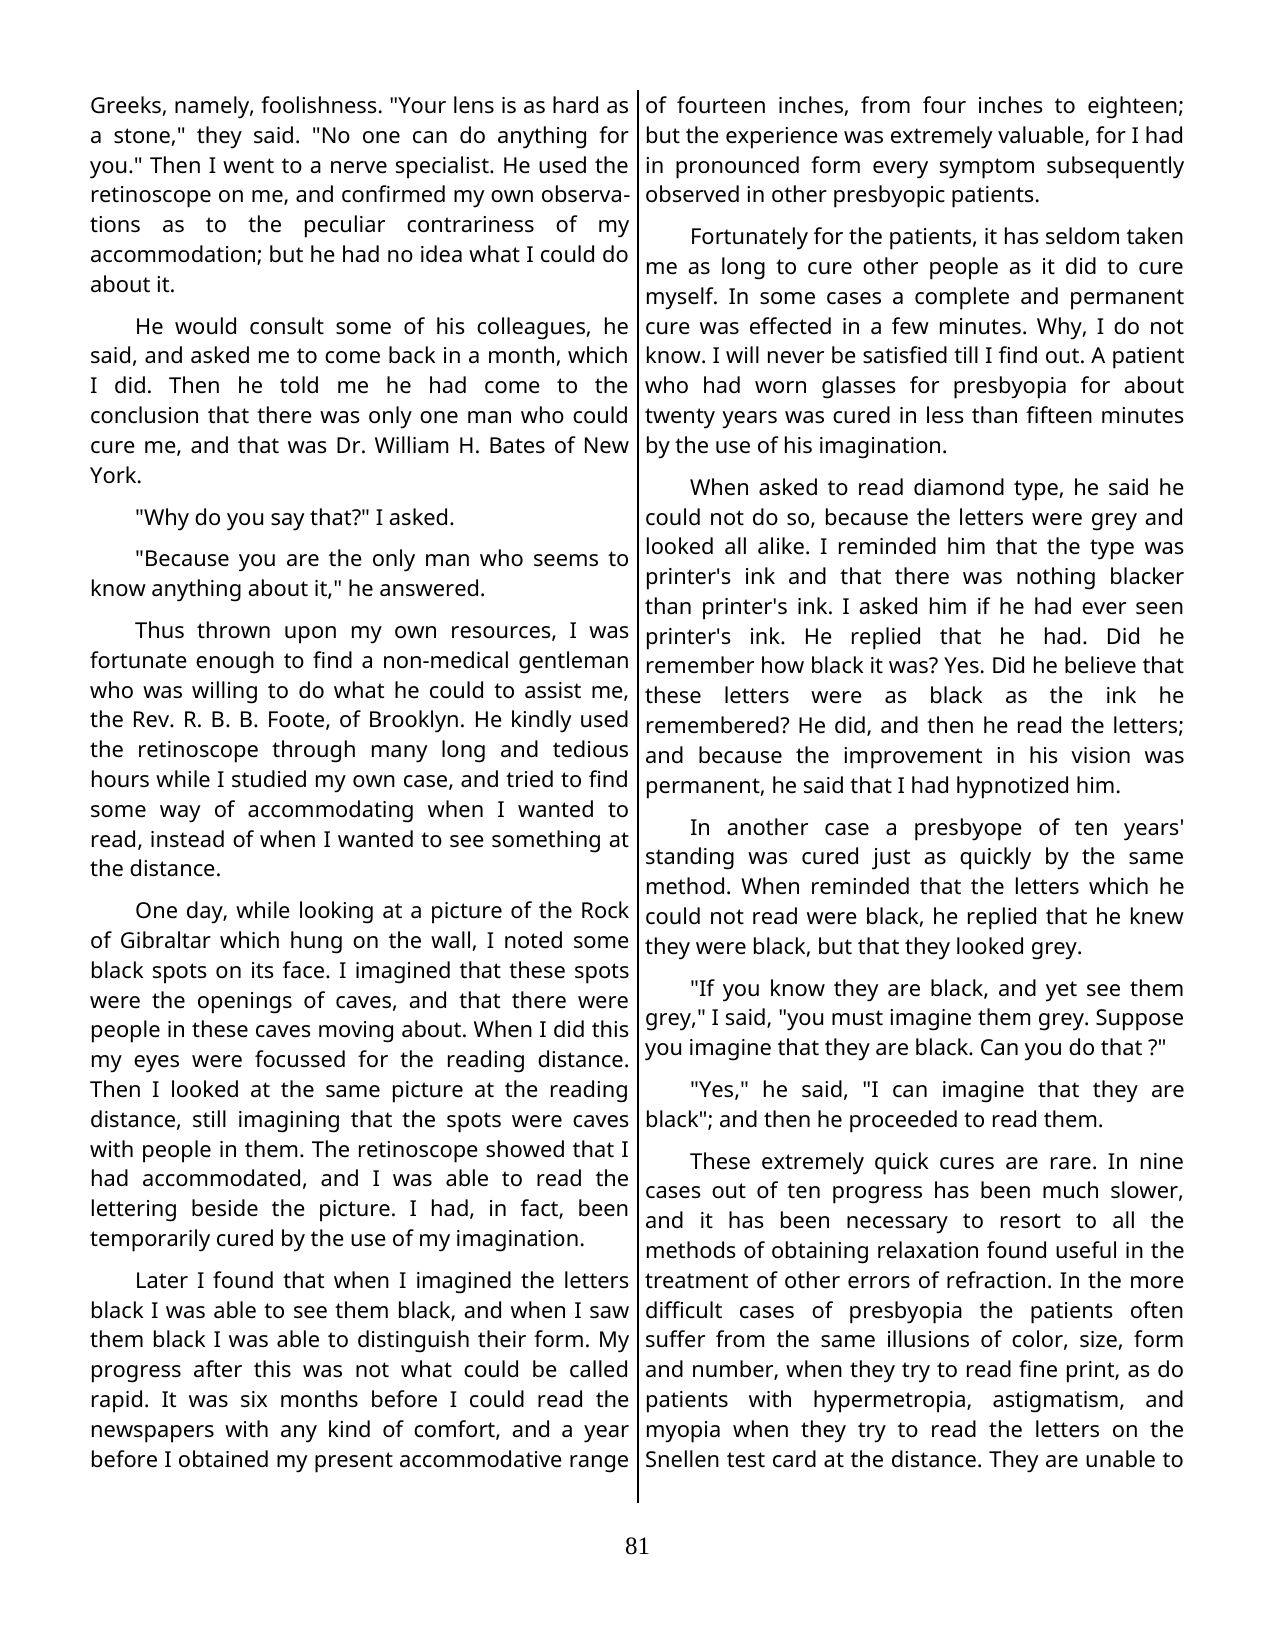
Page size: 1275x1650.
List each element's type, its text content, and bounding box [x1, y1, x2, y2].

text "If you know they are black, and yet see them grey," I said, "you must imagine them grey. Suppose you imagine that they are black. Can you do that ?" [645, 972, 1185, 1062]
text He would consult some of his colleagues, he said, and asked me to come back in a month, which I did. Then he told me he had come to the conclusion that there was only one man who could cure me, and that was Dr. William H. Bates of New York. [90, 311, 630, 489]
text One day, while looking at a picture of the Rock of Gibraltar which hung on the wall, I noted some black spots on its face. I imagined that these spots were the openings of caves, and that there were people in these caves moving about. When I did this my eyes were focussed for the reading distance. Then I looked at the same picture at the reading distance, still imagining that the spots were caves with people in them. The retinoscope showed that I had accom­modated, and I was able to read the lettering beside the picture. I had, in fact, been temporarily cured by the use of my imagination. [90, 895, 630, 1253]
text Thus thrown upon my own resources, I was fortu­nate enough to find a non-medical gentleman who was willing to do what he could to assist me, the Rev. R. B. B. Foote, of Brooklyn. He kindly used the retinoscope through many long and tedious hours while I studied my own case, and tried to find some way of accommodating when I wanted to read, instead of when I wanted to see something at the distance. [90, 615, 630, 883]
text Greeks, namely, foolishness. "Your lens is as hard as a stone," they said. "No one can do anything for you." Then I went to a nerve specialist. He used the retinoscope on me, and confirmed my own observa­tions as to the peculiar contrariness of my accommo­dation; but he had no idea what I could do about it. [90, 90, 630, 298]
text When asked to read diamond type, he said he could not do so, because the letters were grey and looked all alike. I reminded him that the type was printer's ink and that there was nothing blacker than print­er's ink. I asked him if he had ever seen printer's ink. He replied that he had. Did he remember how black it was? Yes. Did he believe that these letters were as black as the ink he remembered? He did, and then he read the letters; and because the im­provement in his vision was permanent, he said that I had hypnotized him. [645, 472, 1185, 799]
text In another case a presbyope of ten years' standing was cured just as quickly by the same method. When reminded that the letters which he could not read were black, he replied that he knew they were black, but that they looked grey. [645, 811, 1185, 960]
text Fortunately for the patients, it has seldom taken me as long to cure other people as it did to cure myself. In some cases a complete and permanent cure was effected in a few minutes. Why, I do not know. I will never be satisfied till I find out. A patient who had worn glasses for presbyopia for about twenty years was cured in less than fifteen minutes by the use of his imagination. [645, 221, 1185, 459]
text "Yes," he said, "I can imagine that they are black"; and then he proceeded to read them. [645, 1074, 1185, 1133]
text "Because you are the only man who seems to know anything about it," he answered. [90, 543, 630, 603]
text These extremely quick cures are rare. In nine cases out of ten progress has been much slower, and it has been necessary to resort to all the methods of ob­taining relaxation found useful in the treatment of other errors of refraction. In the more difficult cases of presbyopia the patients often suffer from the same illusions of color, size, form and number, when they try to read fine print, as do patients with hypermetropia, astigmatism, and myopia when they try to read the letters on the Snellen test card at the distance. They are unable to [645, 1146, 1185, 1473]
text Later I found that when I imagined the letters black I was able to see them black, and when I saw them black I was able to distinguish their form. My progress after this was not what could be called rapid. It was six months before I could read the newspapers with any kind of comfort, and a year before I obtained my present accommodative range [90, 1265, 630, 1473]
text "Why do you say that?" I asked. [90, 501, 630, 531]
text of fourteen inches, from four inches to eighteen; but the experience was extremely valuable, for I had in pronounced form every symptom subsequently observed in other presbyopic patients. [645, 90, 1185, 209]
